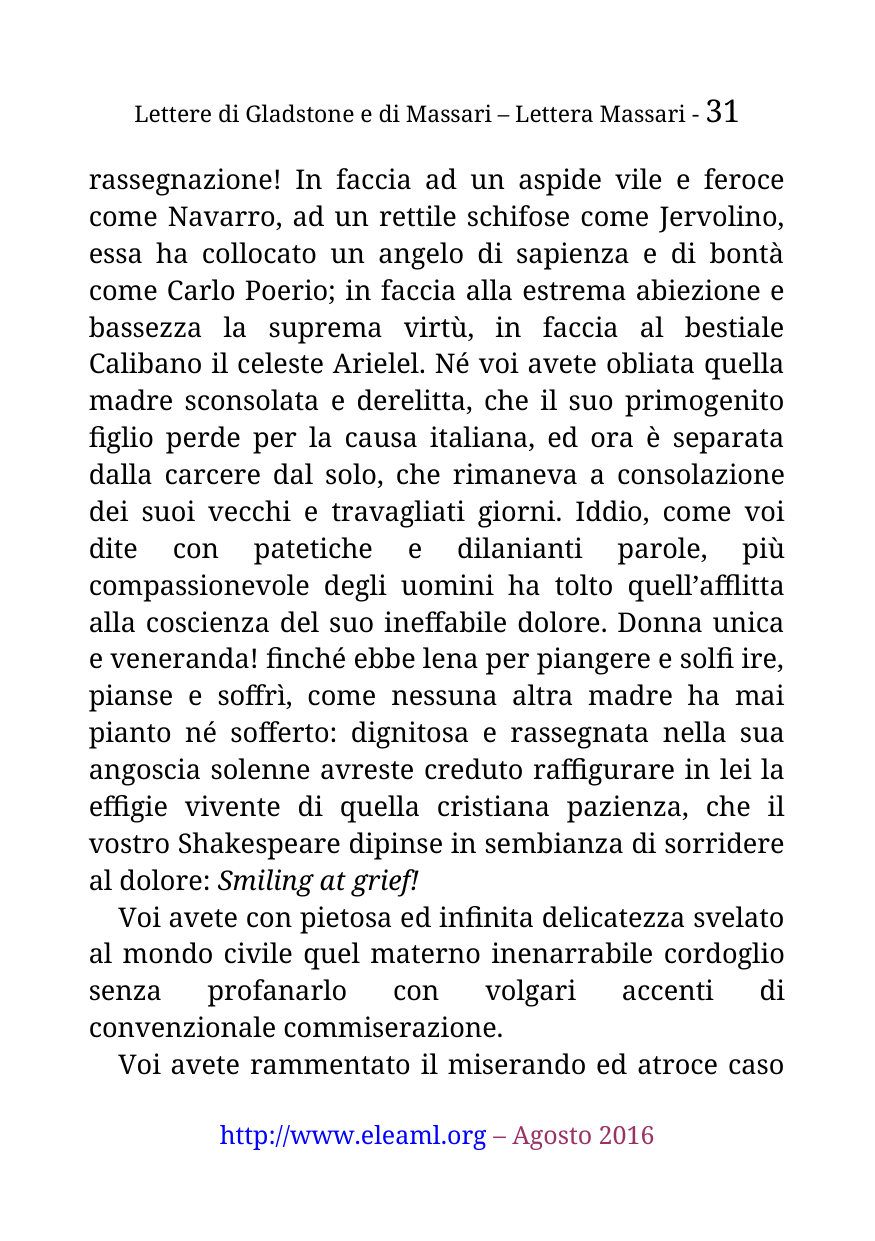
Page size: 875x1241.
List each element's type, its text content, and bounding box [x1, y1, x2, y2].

text rassegnazione! In faccia ad un aspide vile e feroce come Navarro, ad un rettile schifose come Jervolino, essa ha collocato un angelo di sapienza e di bontà come Carlo Poerio; in faccia alla estrema abiezione e bassezza la suprema virtù, in faccia al bestiale Calibano il celeste Arielel. Né voi avete obliata quella madre sconsolata e derelitta, che il suo primogenito figlio perde per la causa italiana, ed ora è separata dalla carcere dal solo, che rimaneva a consolazione dei suoi vecchi e travagliati giorni. Iddio, come voi dite con patetiche e dilanianti parole, più compassionevole degli uomini ha tolto quell’afflitta alla coscienza del suo ineffabile dolore. Donna unica e veneranda! finché ebbe lena per piangere e solfi ire, pianse e soffrì, come nessuna altra madre ha mai pianto né sofferto: dignitosa e rassegnata nella sua angoscia solenne avreste creduto raffigurare in lei la effigie vivente di quella cristiana pazienza, che il vostro Shakespeare dipinse in sembianza di sorridere al dolore: Smiling at grief! [88, 161, 786, 898]
text Voi avete rammentato il miserando ed atroce caso [88, 1046, 786, 1082]
text Voi avete con pietosa ed infinita delicatezza svelato al mondo civile quel materno inenarrabile cordoglio senza profanarlo con volgari accenti di convenzionale commiserazione. [88, 898, 786, 1046]
